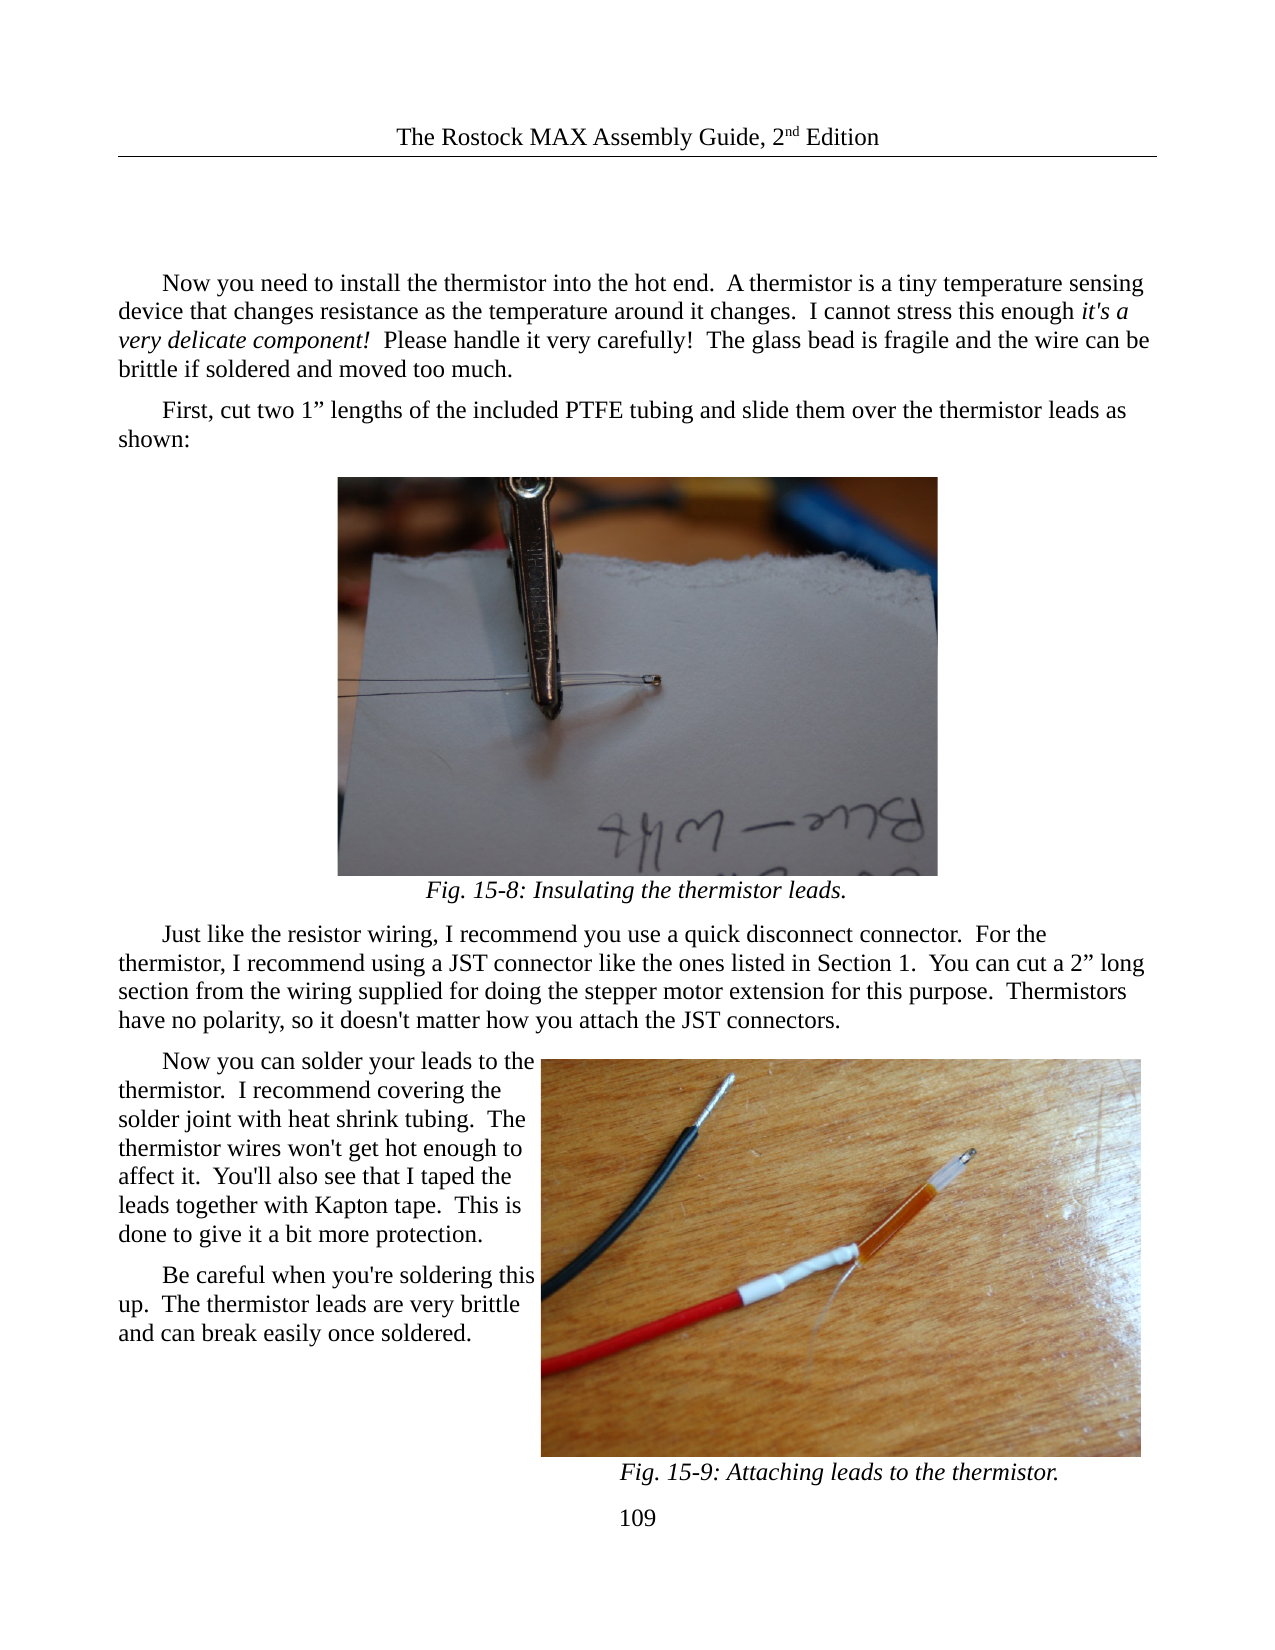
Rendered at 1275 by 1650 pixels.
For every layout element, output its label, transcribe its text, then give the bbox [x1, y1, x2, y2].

text Just like the resistor wiring, I recommend you use a quick disconnect connector. For the thermistor, I recommend using a JST connector like the ones listed in Section 1. You can cut a 2” long section from the wiring supplied for doing the stepper motor extension for this purpose. Thermistors have no polarity, so it doesn't matter how you attach the JST connectors. [118, 919, 1157, 1034]
text Fig. 15-8: Insulating the thermistor leads. [337, 876, 937, 904]
picture [337, 477, 938, 876]
picture [540, 1059, 1141, 1457]
text Be careful when you're soldering this up. The thermistor leads are very brittle and can break easily once soldered. [118, 1260, 540, 1346]
text First, cut two 1” lengths of the included PTFE tubing and slide them over the thermistor leads as shown: [118, 395, 1157, 453]
text Now you need to install the thermistor into the hot end. A thermistor is a tiny temperature sensing device that changes resistance as the temperature around it changes. I cannot stress this enough it's a very delicate component! Please handle it very carefully! The glass bead is fragile and the wire can be brittle if soldered and moved too much. [118, 268, 1157, 383]
text Fig. 15-9: Attaching leads to the thermistor. [541, 1457, 1141, 1485]
text Now you can solder your leads to the thermistor. I recommend covering the solder joint with heat shrink tubing. The thermistor wires won't get hot enough to affect it. You'll also see that I taped the leads together with Kapton tape. This is done to give it a bit more protection. [118, 1046, 1157, 1248]
